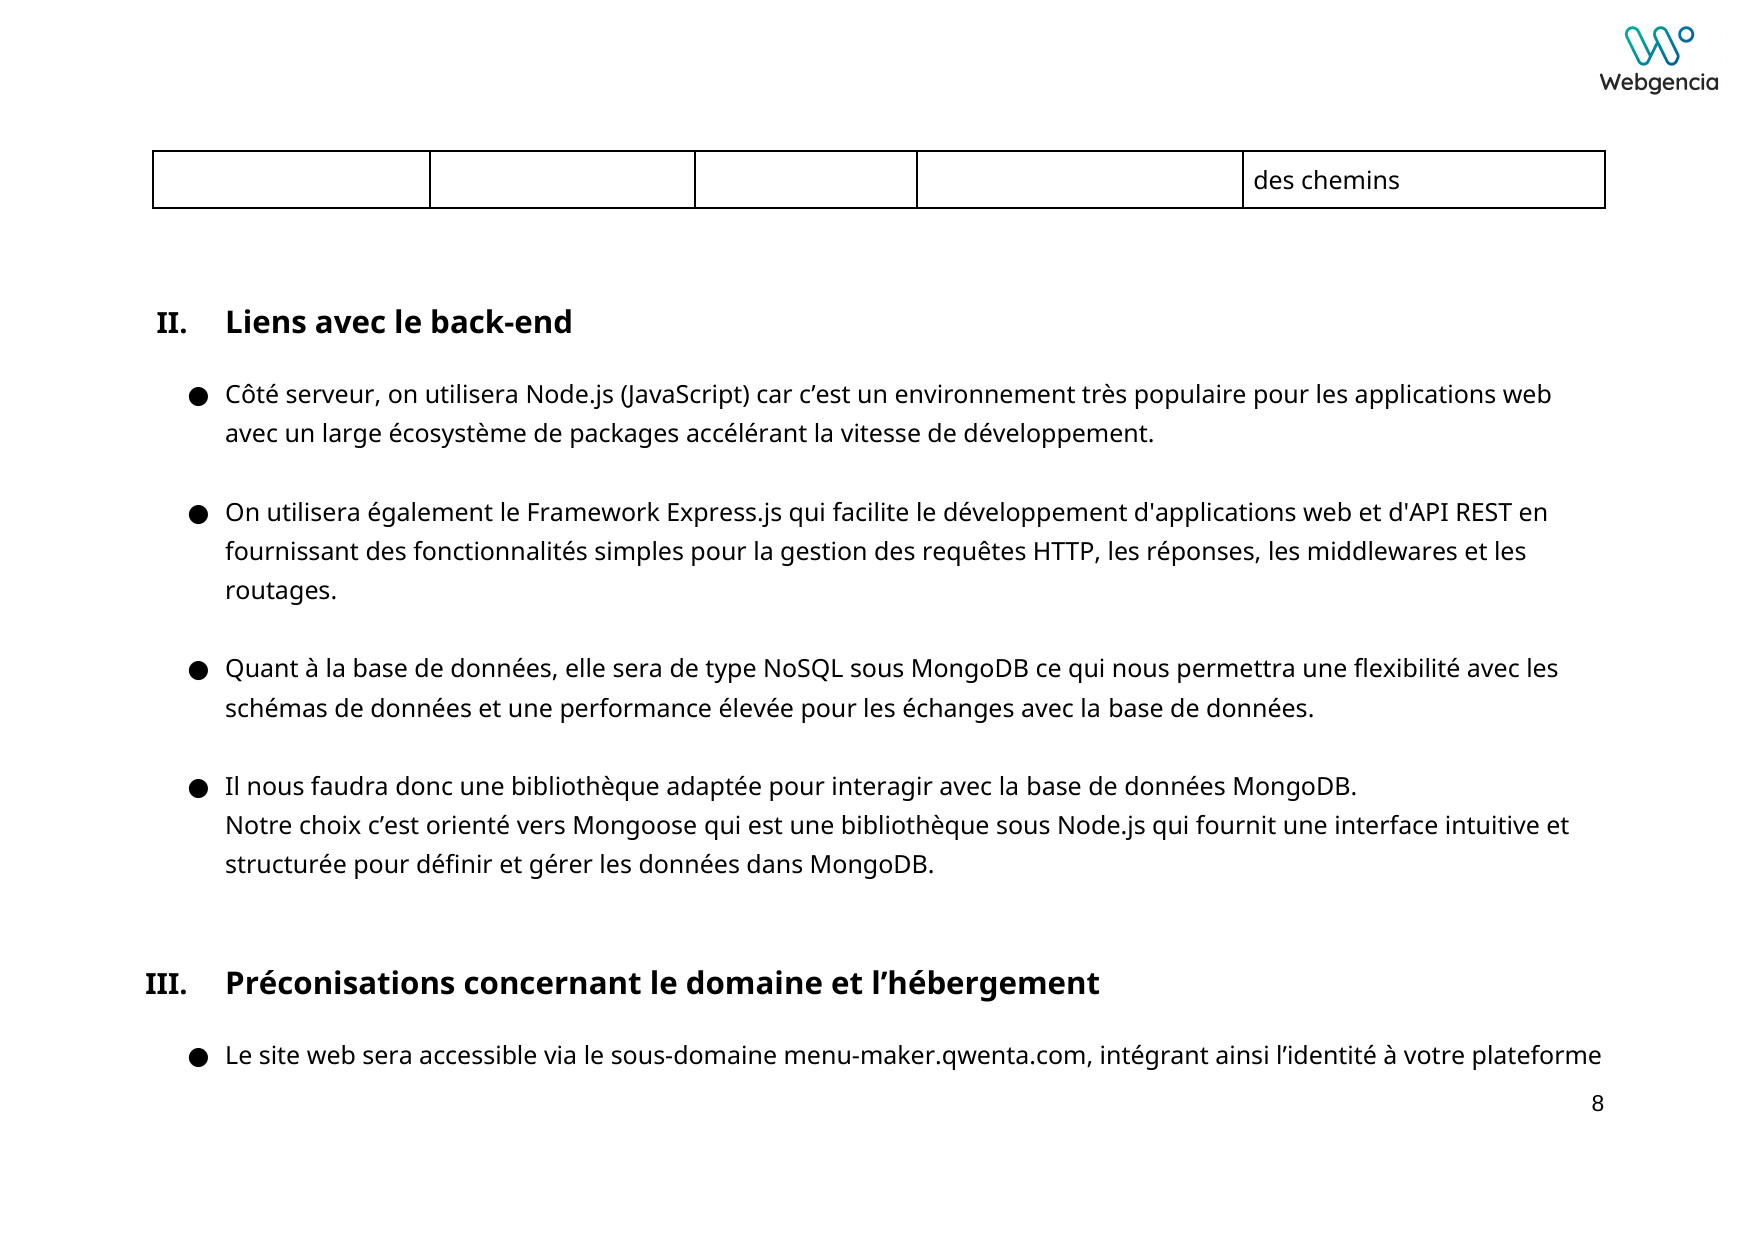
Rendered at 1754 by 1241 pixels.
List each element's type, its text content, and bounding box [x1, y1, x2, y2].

list Préconisations concernant le domaine et l’hébergement [187, 961, 1604, 1003]
table_cell des chemins [1244, 152, 1604, 207]
list Le site web sera accessible via le sous-domaine menu-maker.qwenta.com, intégrant ainsi l’identité à votre plateforme [187, 1037, 1604, 1071]
list Côté serveur, on utilisera Node.js (JavaScript) car c’est un environnement très populaire pour les applications web avec un large écosystème de packages accélérant la vitesse de développement. [187, 377, 1604, 450]
table_cell [154, 152, 429, 207]
list Quant à la base de données, elle sera de type NoSQL sous MongoDB ce qui nous permettra une flexibilité avec les schémas de données et une performance élevée pour les échanges avec la base de données. [187, 651, 1604, 724]
table_cell [431, 152, 694, 207]
list Liens avec le back-end [187, 300, 1604, 343]
table_cell [918, 152, 1242, 207]
list On utilisera également le Framework Express.js qui facilite le développement d'applications web et d'API REST en fournissant des fonctionnalités simples pour la gestion des requêtes HTTP, les réponses, les middlewares et les routages. [187, 494, 1604, 607]
list Il nous faudra donc une bibliothèque adaptée pour interagir avec la base de données MongoDB. Notre choix c’est orienté vers Mongoose qui est une bibliothèque sous Node.js qui fournit une interface intuitive et structurée pour définir et gérer les données dans MongoDB. [187, 769, 1604, 911]
table_cell [696, 152, 916, 207]
